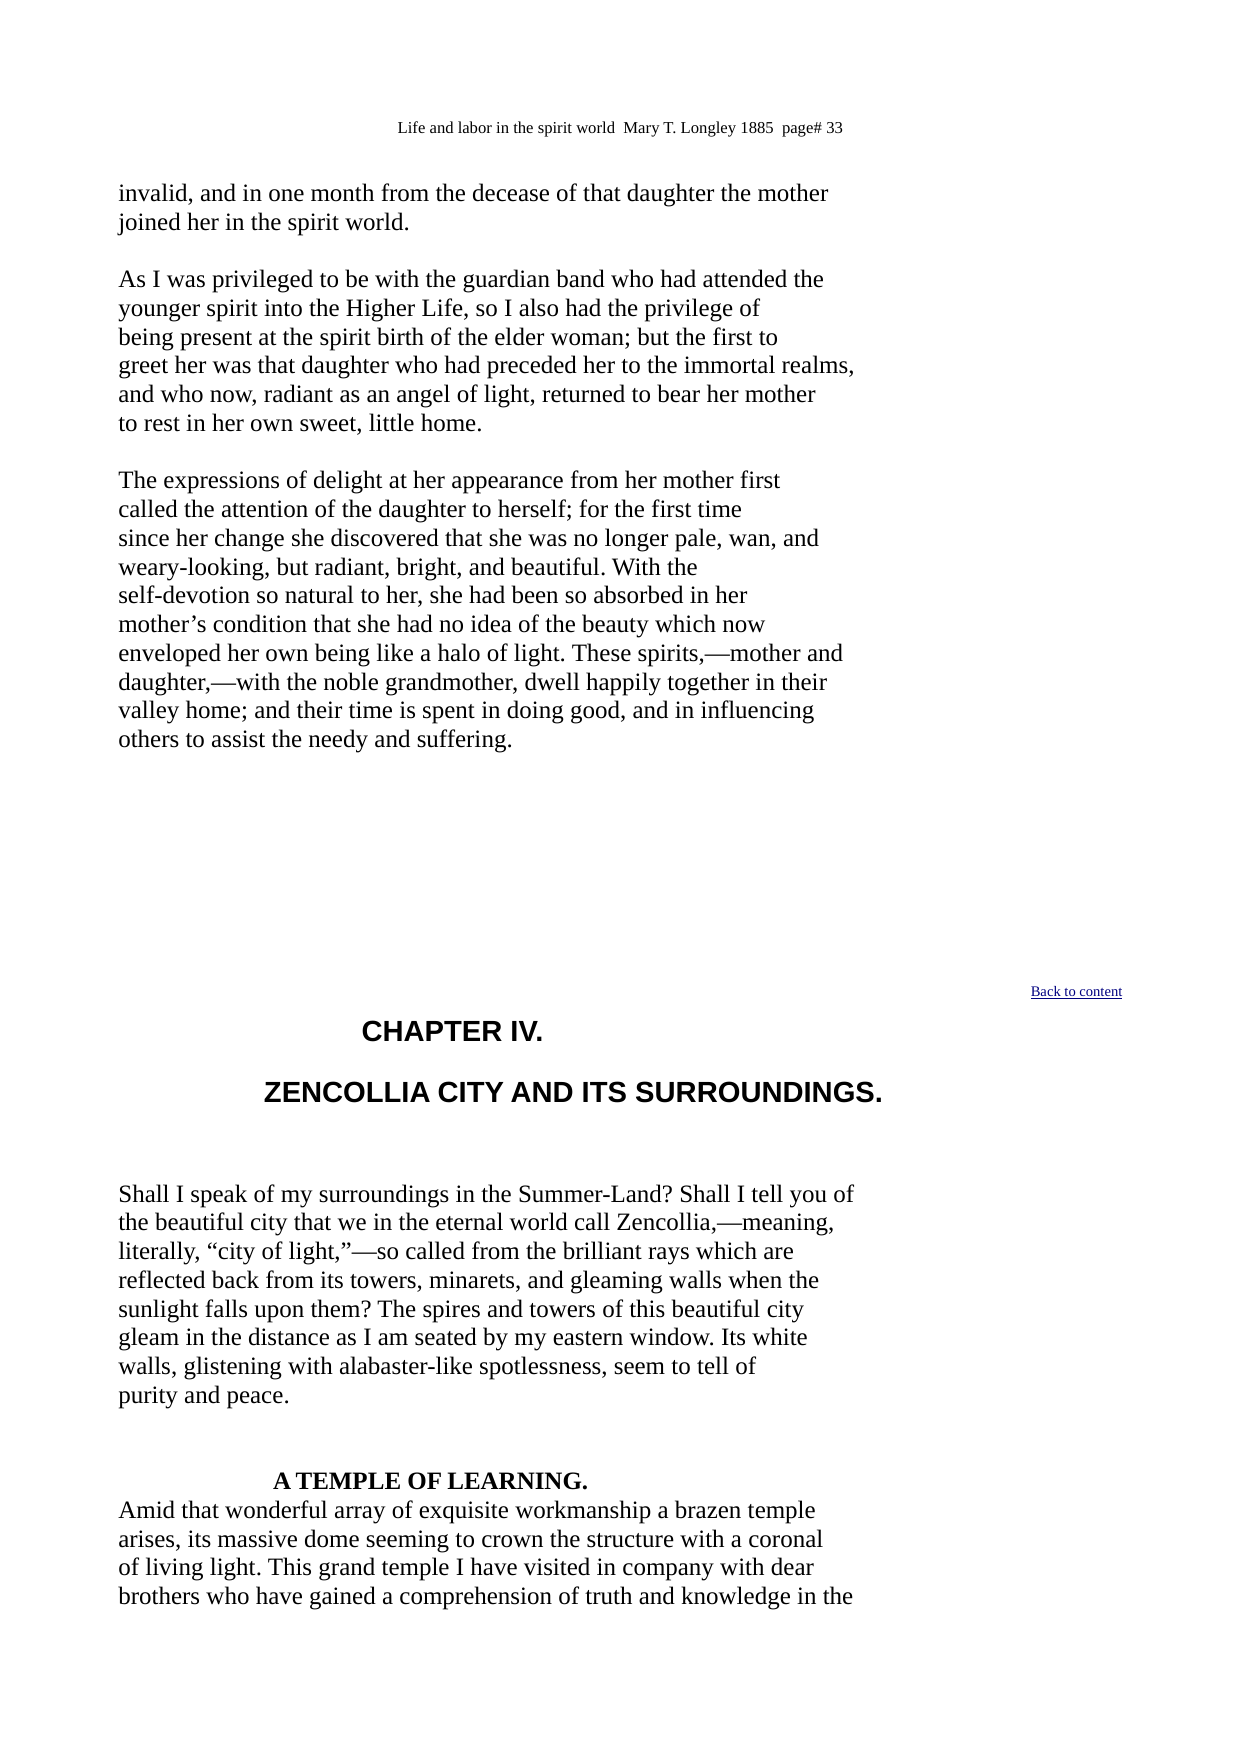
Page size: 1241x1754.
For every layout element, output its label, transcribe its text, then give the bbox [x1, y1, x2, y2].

text As I was privileged to be with the guardian band who had attended the [118, 264, 1122, 293]
text since her change she discovered that she was no longer pale, wan, and [118, 523, 1122, 552]
subtitle CHAPTER IV. [118, 1014, 1122, 1048]
text A TEMPLE OF LEARNING. [118, 1466, 1122, 1495]
text The expressions of delight at her appearance from her mother first [118, 466, 1122, 494]
text of living light. This grand temple I have visited in company with dear [118, 1552, 1122, 1581]
text invalid, and in one month from the decease of that daughter the mother [118, 178, 1122, 207]
text daughter,—with the noble grandmother, dwell happily together in their [118, 667, 1122, 696]
text Back to content [118, 983, 1122, 1000]
text literally, “city of light,”—so called from the brilliant rays which are [118, 1236, 1122, 1265]
text valley home; and their time is spent in doing good, and in influencing [118, 696, 1122, 724]
text called the attention of the daughter to herself; for the first time [118, 494, 1122, 523]
text arises, its massive dome seeming to crown the structure with a coronal [118, 1524, 1122, 1552]
text gleam in the distance as I am seated by my eastern window. Its white [118, 1322, 1122, 1351]
text younger spirit into the Higher Life, so I also had the privilege of [118, 293, 1122, 322]
text and who now, radiant as an angel of light, returned to bear her mother [118, 379, 1122, 408]
text the beautiful city that we in the eternal world call Zencollia,—meaning, [118, 1207, 1122, 1236]
text purity and peace. [118, 1380, 1122, 1409]
text brothers who have gained a comprehension of truth and knowledge in the [118, 1581, 1122, 1610]
text reflected back from its towers, minarets, and gleaming walls when the [118, 1265, 1122, 1294]
text sunlight falls upon them? The spires and towers of this beautiful city [118, 1294, 1122, 1322]
text greet her was that daughter who had preceded her to the immortal realms, [118, 351, 1122, 379]
text mother’s condition that she had no idea of the beauty which now [118, 609, 1122, 638]
text enveloped her own being like a halo of light. These spirits,—mother and [118, 638, 1122, 667]
text Shall I speak of my surroundings in the Summer-Land? Shall I tell you of [118, 1179, 1122, 1207]
text weary-looking, but radiant, bright, and beautiful. With the [118, 552, 1122, 581]
text others to assist the needy and suffering. [118, 724, 1122, 753]
subtitle ZENCOLLIA CITY AND ITS SURROUNDINGS. [118, 1075, 1122, 1109]
text self-devotion so natural to her, she had been so absorbed in her [118, 581, 1122, 609]
text joined her in the spirit world. [118, 207, 1122, 236]
text walls, glistening with alabaster-like spotlessness, seem to tell of [118, 1351, 1122, 1380]
text Amid that wonderful array of exquisite workmanship a brazen temple [118, 1495, 1122, 1524]
text to rest in her own sweet, little home. [118, 408, 1122, 437]
text being present at the spirit birth of the elder woman; but the first to [118, 322, 1122, 351]
